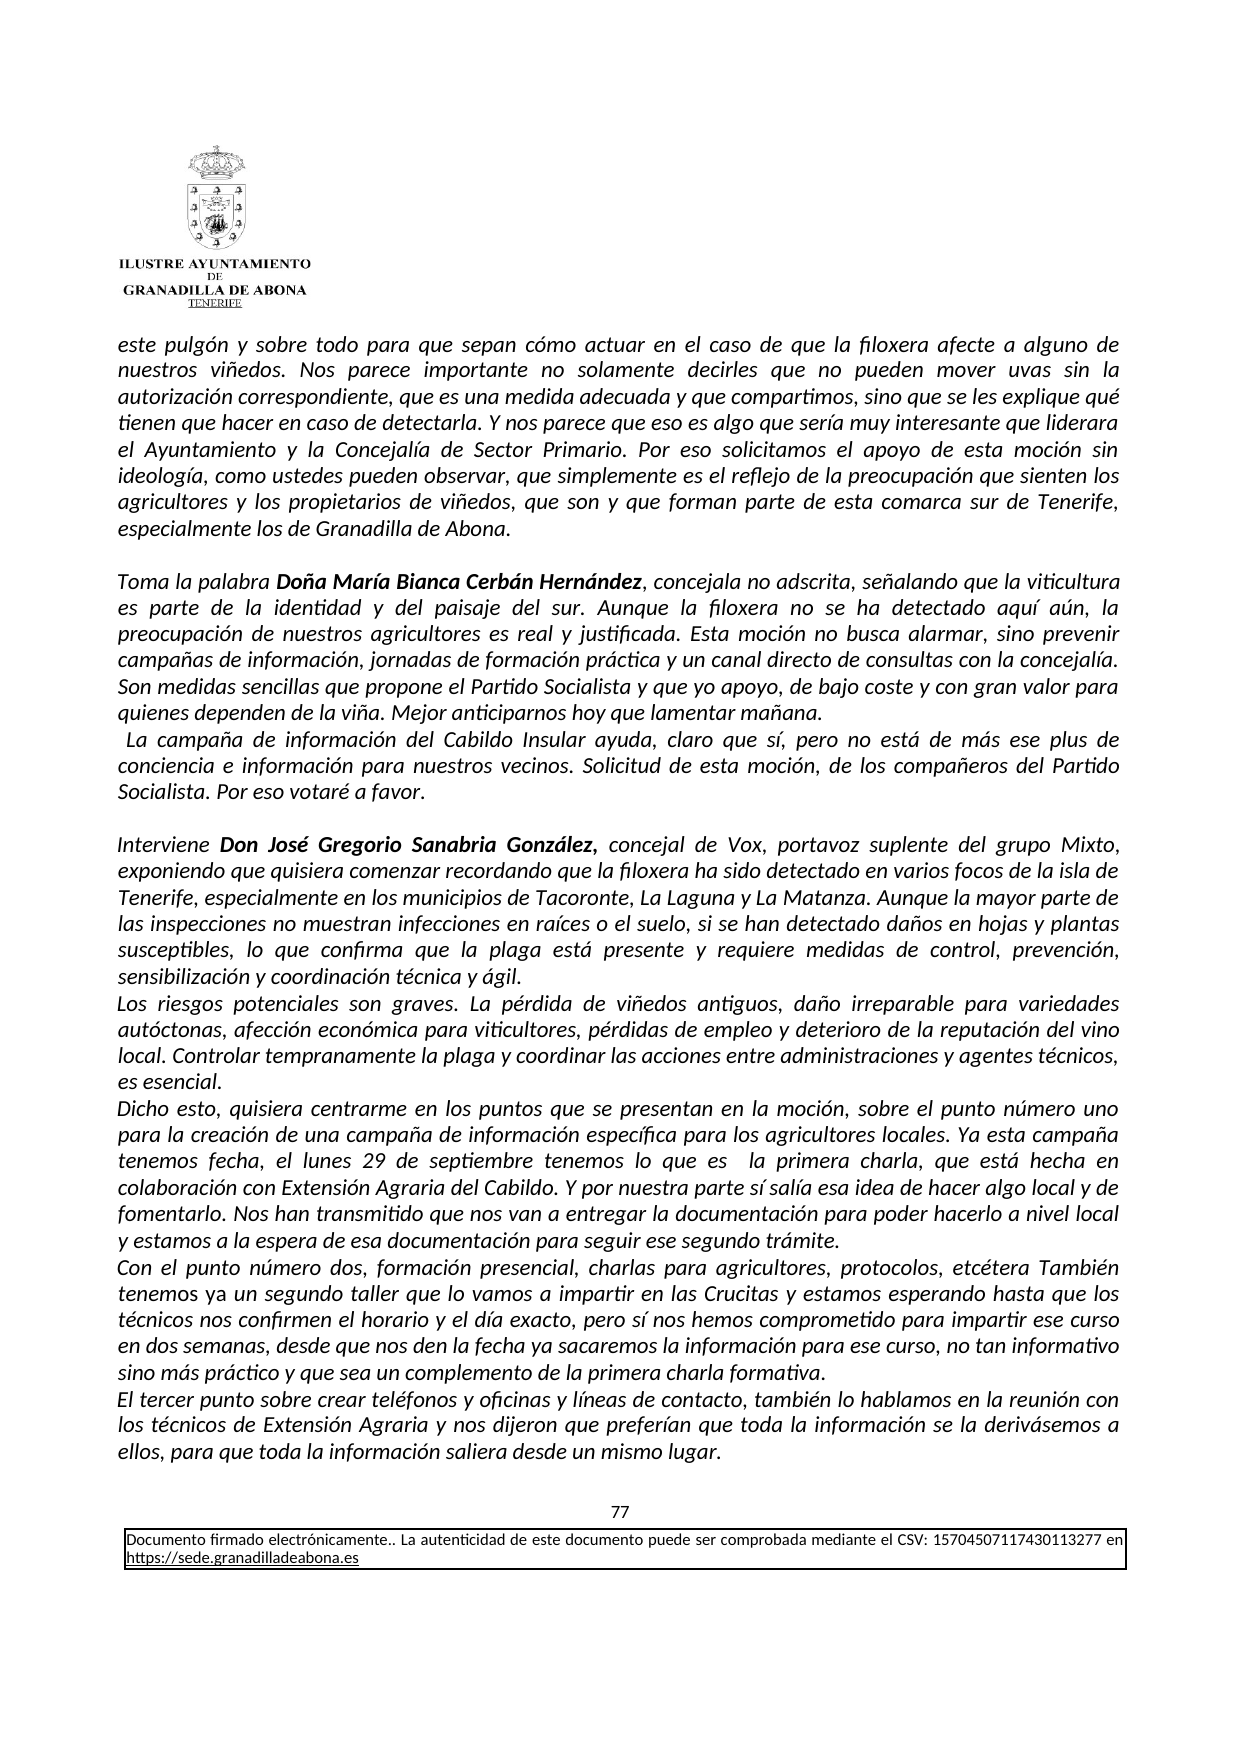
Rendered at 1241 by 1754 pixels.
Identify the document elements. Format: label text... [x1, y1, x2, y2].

text El tercer punto sobre crear teléfonos y oficinas y líneas de contacto, también lo hablamos en la reunión con los técnicos de Extensión Agraria y nos dijeron que preferían que toda la información se la derivásemos a ellos, para que toda la información saliera desde un mismo lugar. [117, 1386, 1124, 1465]
text Interviene Don José Gregorio Sanabria González, concejal de Vox, portavoz suplente del grupo Mixto, exponiendo que quisiera comenzar recordando que la filoxera ha sido detectado en varios focos de la isla de Tenerife, especialmente en los municipios de Tacoronte, La Laguna y La Matanza. Aunque la mayor parte de las inspecciones no muestran infecciones en raíces o el suelo, si se han detectado daños en hojas y plantas susceptibles, lo que confirma que la plaga está presente y requiere medidas de control, prevención, sensibilización y coordinación técnica y ágil. [117, 832, 1124, 990]
text este pulgón y sobre todo para que sepan cómo actuar en el caso de que la filoxera afecte a alguno de nuestros viñedos. Nos parece importante no solamente decirles que no pueden mover uvas sin la autorización correspondiente, que es una medida adecuada y que compartimos, sino que se les explique qué tienen que hacer en caso de detectarla. Y nos parece que eso es algo que sería muy interesante que liderara el Ayuntamiento y la Concejalía de Sector Primario. Por eso solicitamos el apoyo de esta moción sin ideología, como ustedes pueden observar, que simplemente es el reflejo de la preocupación que sienten los agricultores y los propietarios de viñedos, que son y que forman parte de esta comarca sur de Tenerife, especialmente los de Granadilla de Abona. [117, 331, 1124, 542]
text La campaña de información del Cabildo Insular ayuda, claro que sí, pero no está de más ese plus de conciencia e información para nuestros vecinos. Solicitud de esta moción, de los compañeros del Partido Socialista. Por eso votaré a favor. [117, 726, 1124, 805]
text Toma la palabra Doña María Bianca Cerbán Hernández, concejala no adscrita, señalando que la viticultura es parte de la identidad y del paisaje del sur. Aunque la filoxera no se ha detectado aquí aún, la preocupación de nuestros agricultores es real y justificada. Esta moción no busca alarmar, sino prevenir campañas de información, jornadas de formación práctica y un canal directo de consultas con la concejalía. Son medidas sencillas que propone el Partido Socialista y que yo apoyo, de bajo coste y con gran valor para quienes dependen de la viña. Mejor anticiparnos hoy que lamentar mañana. [117, 568, 1124, 726]
text Con el punto número dos, formación presencial, charlas para agricultores, protocolos, etcétera También tenemos ya un segundo taller que lo vamos a impartir en las Crucitas y estamos esperando hasta que los técnicos nos confirmen el horario y el día exacto, pero sí nos hemos comprometido para impartir ese curso en dos semanas, desde que nos den la fecha ya sacaremos la información para ese curso, no tan informativo sino más práctico y que sea un complemento de la primera charla formativa. [117, 1254, 1124, 1386]
text Dicho esto, quisiera centrarme en los puntos que se presentan en la moción, sobre el punto número uno para la creación de una campaña de información específica para los agricultores locales. Ya esta campaña tenemos fecha, el lunes 29 de septiembre tenemos lo que es la primera charla, que está hecha en colaboración con Extensión Agraria del Cabildo. Y por nuestra parte sí salía esa idea de hacer algo local y de fomentarlo. Nos han transmitido que nos van a entregar la documentación para poder hacerlo a nivel local y estamos a la espera de esa documentación para seguir ese segundo trámite. [117, 1096, 1124, 1254]
text Los riesgos potenciales son graves. La pérdida de viñedos antiguos, daño irreparable para variedades autóctonas, afección económica para viticultores, pérdidas de empleo y deterioro de la reputación del vino local. Controlar tempranamente la plaga y coordinar las acciones entre administraciones y agentes técnicos, es esencial. [117, 990, 1124, 1095]
